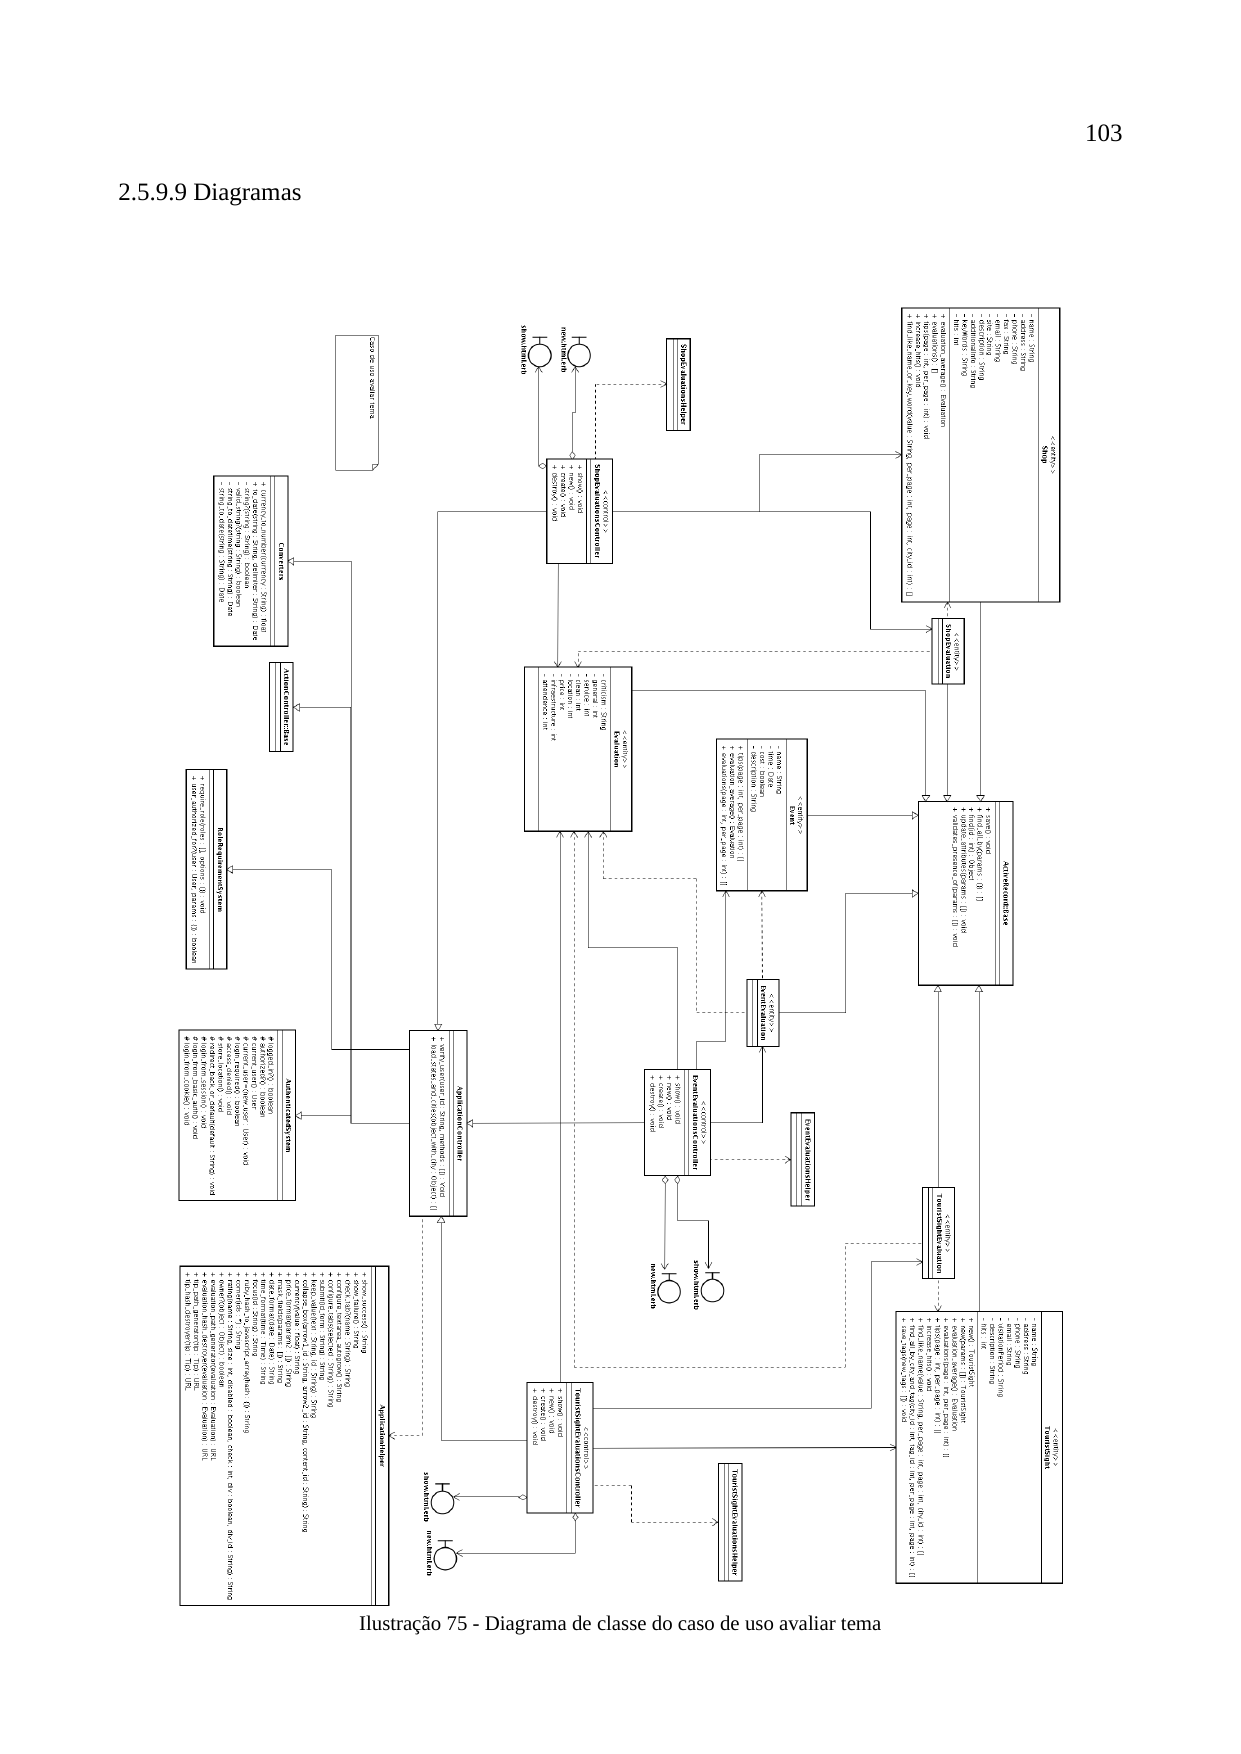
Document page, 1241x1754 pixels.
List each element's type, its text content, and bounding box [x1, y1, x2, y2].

subtitle Diagramas [118, 177, 1122, 206]
text Ilustração 75 - Diagrama de classe do caso de uso avaliar tema [173, 1611, 1067, 1634]
picture [173, 302, 1068, 1611]
